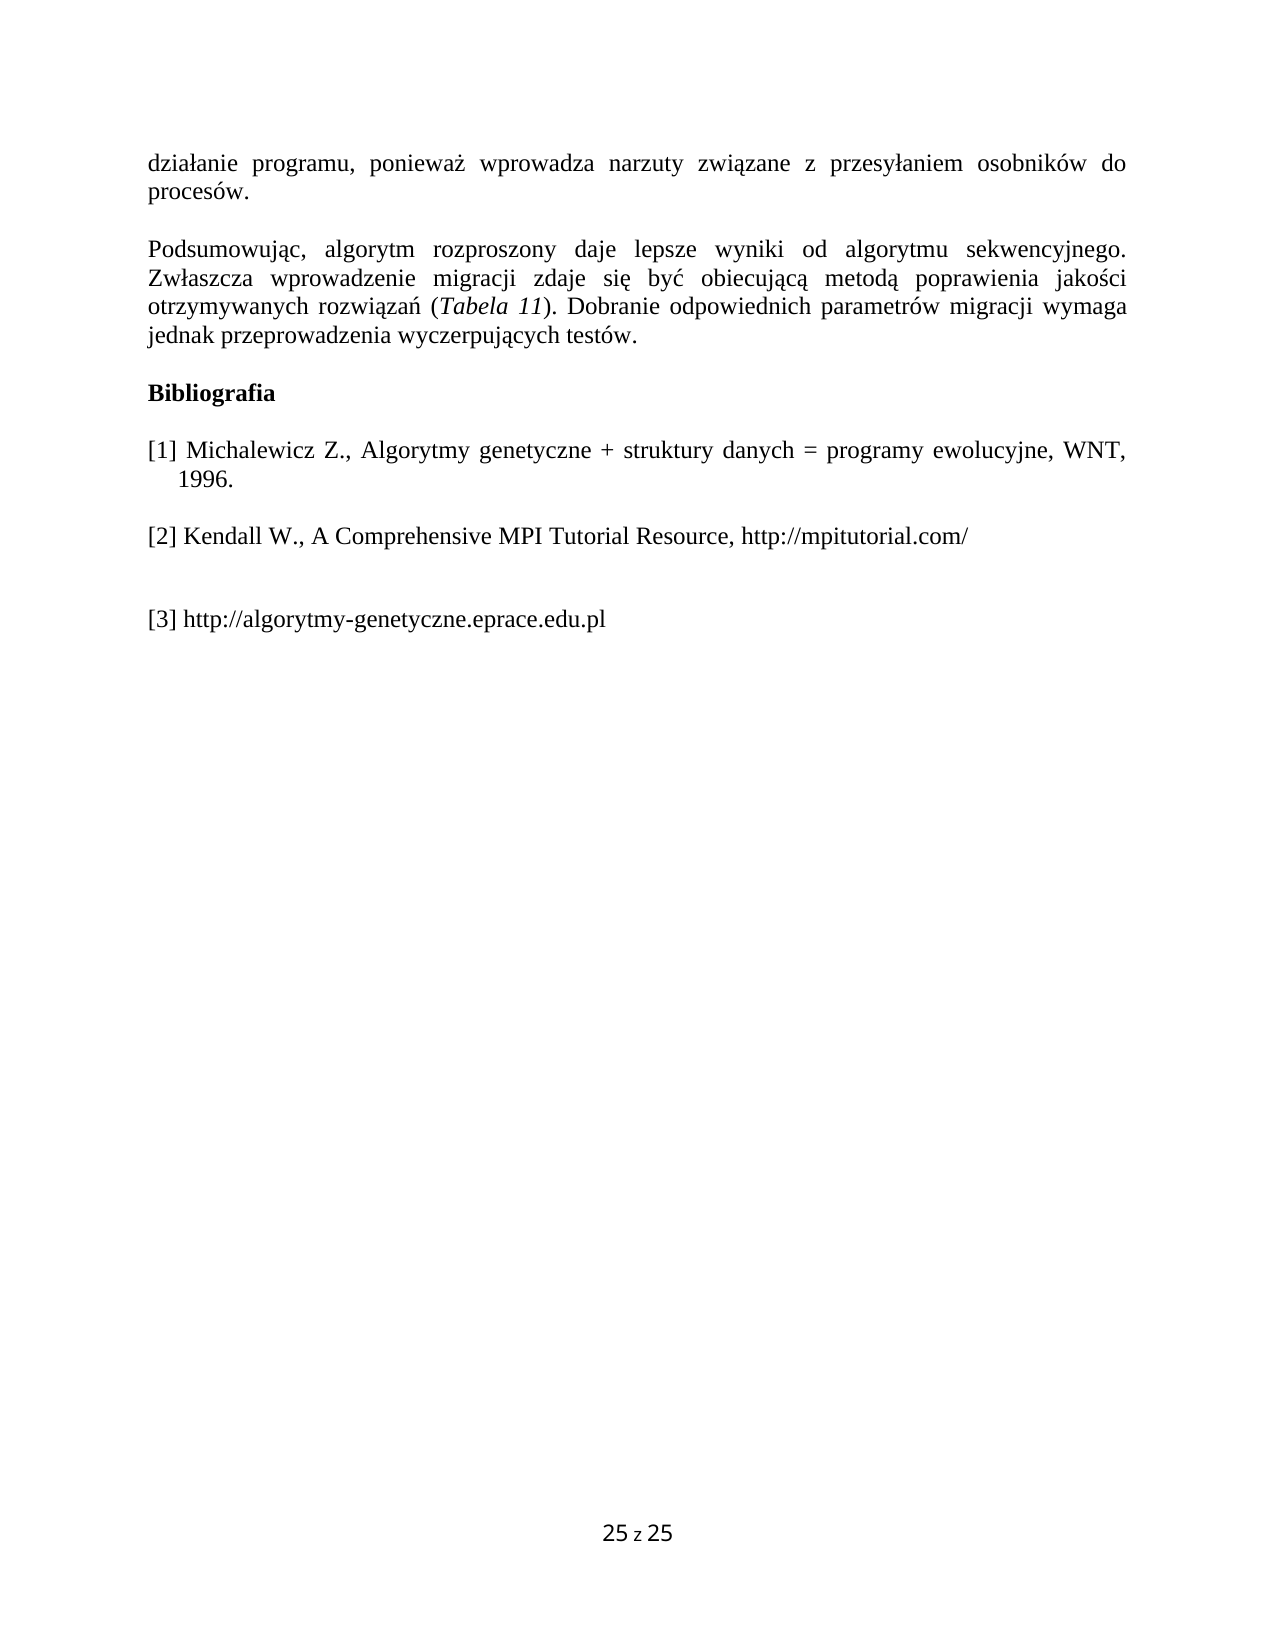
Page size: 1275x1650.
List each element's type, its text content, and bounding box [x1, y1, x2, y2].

text [2] Kendall W., A Comprehensive MPI Tutorial Resource, http://mpitutorial.com/ [148, 521, 1127, 550]
text [3] http://algorytmy-genetyczne.eprace.edu.pl [148, 604, 1127, 633]
text Podsumowując, algorytm rozproszony daje lepsze wyniki od algorytmu sekwencyjnego. Zwłaszcza wprowadzenie migracji zdaje się być obiecującą metodą poprawienia jakości otrzymywanych rozwiązań (Tabela 11). Dobranie odpowiednich parametrów migracji wymaga jednak przeprowadzenia wyczerpujących testów. [148, 234, 1127, 349]
text działanie programu, ponieważ wprowadza narzuty związane z przesyłaniem osobników do procesów. [148, 148, 1127, 205]
text [1] Michalewicz Z., Algorytmy genetyczne + struktury danych = programy ewolucyjne, WNT, 1996. [148, 435, 1127, 493]
text Bibliografia [148, 378, 1127, 406]
